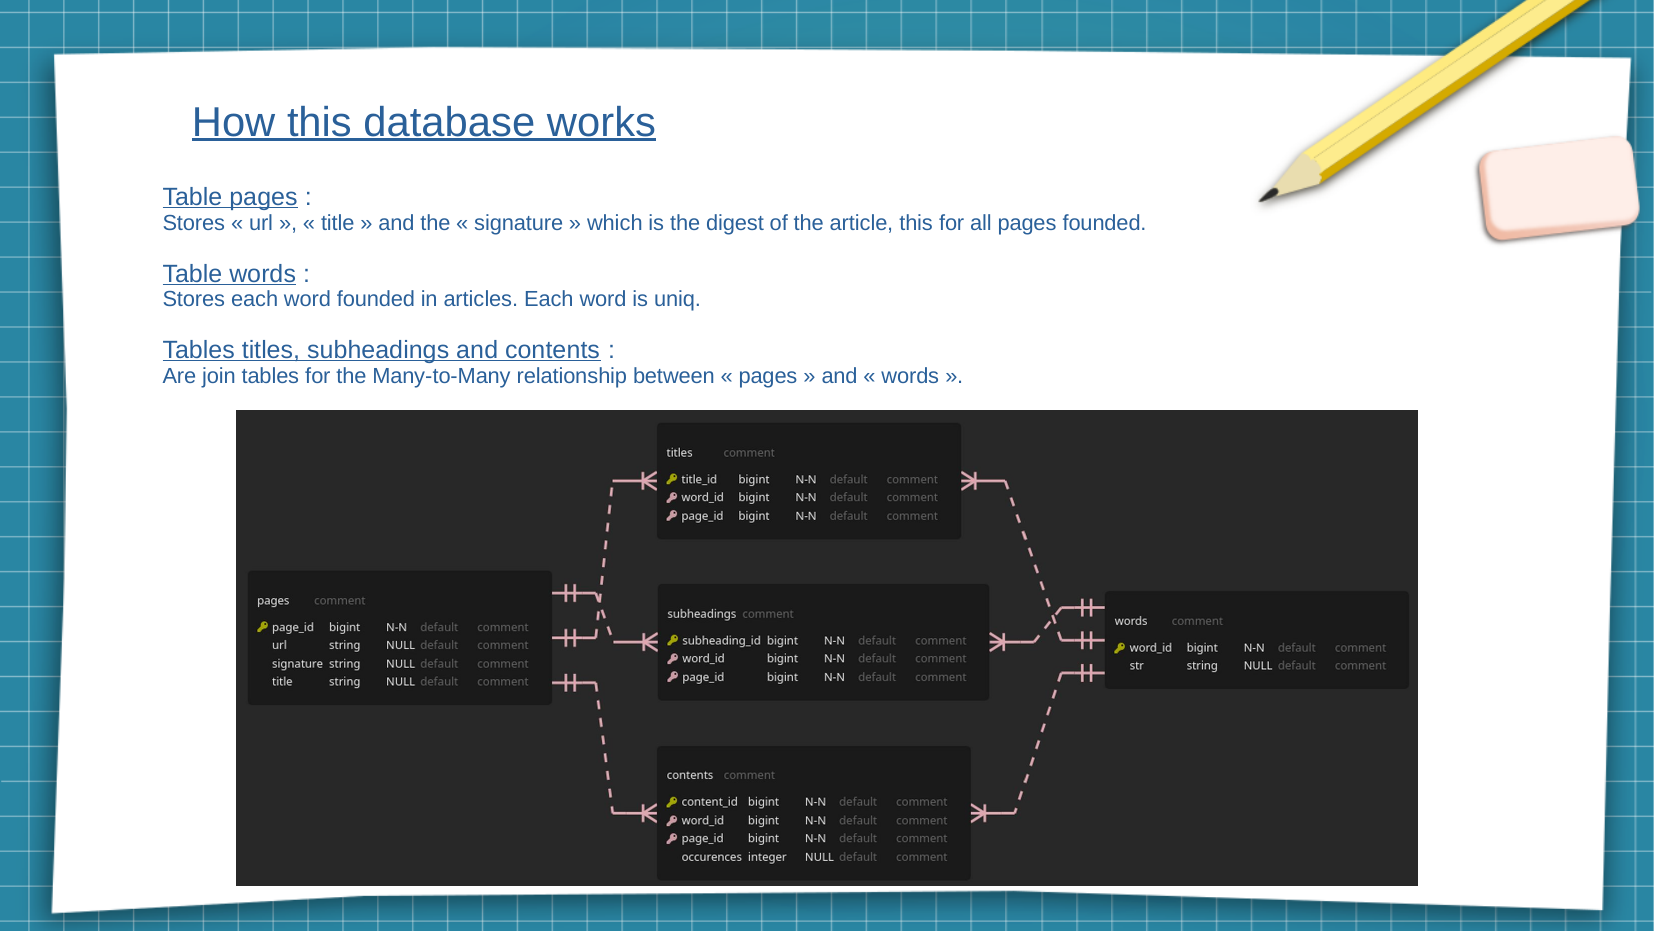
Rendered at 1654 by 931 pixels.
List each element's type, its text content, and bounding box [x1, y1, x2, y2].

picture [0, 0, 1654, 931]
text_box How this database works [177, 90, 672, 153]
text_box Table pages : Stores « url », « title » and the « signature » which is the digest of the article, this for all pages founded. Table words : Stores each word founded in articles. Each word is uniq. Tables titles, subheadings and contents : Are join tables for the Many-to-Many relationship between « pages » and « words ». [147, 175, 1163, 396]
